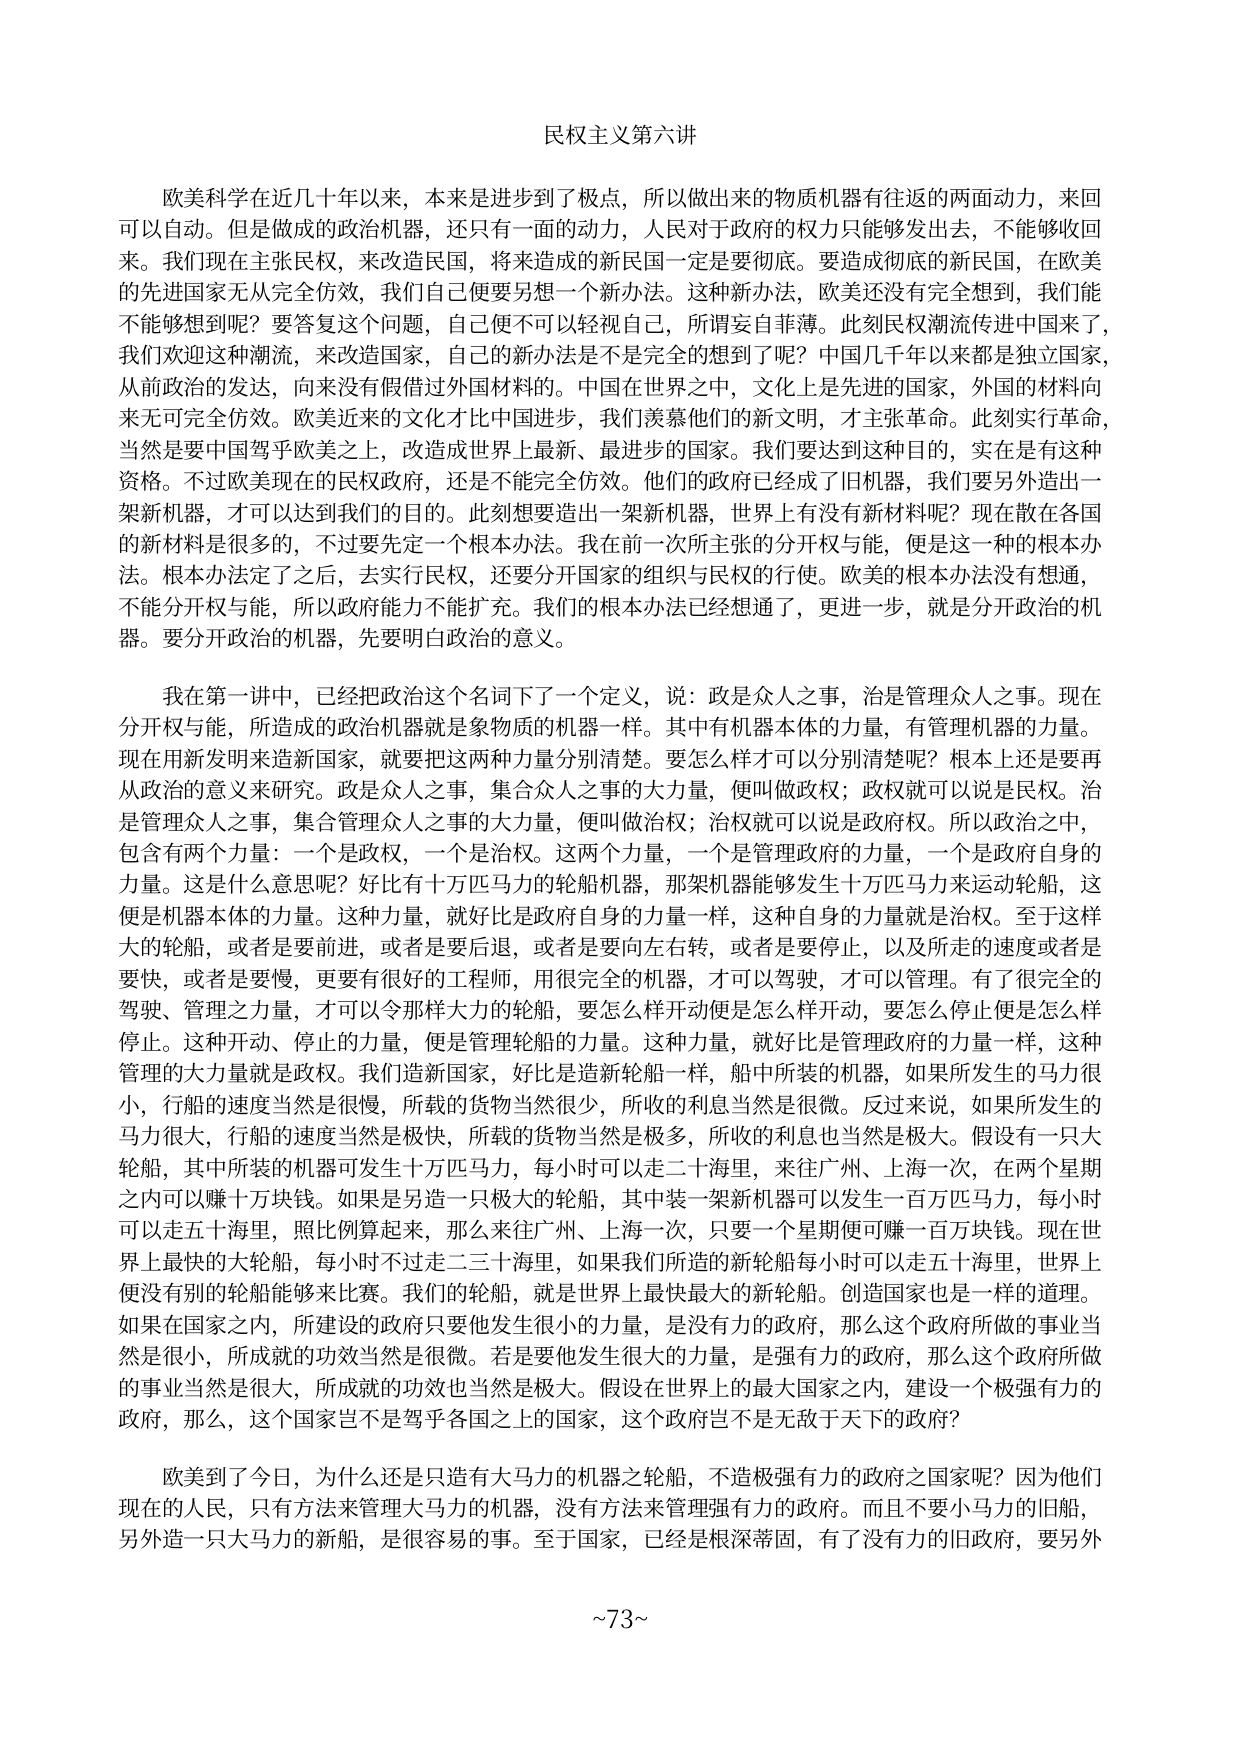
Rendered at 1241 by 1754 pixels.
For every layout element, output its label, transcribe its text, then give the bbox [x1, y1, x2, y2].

text 欧美到了今日，为什么还是只造有大马力的机器之轮船，不造极强有力的政府之国家呢？因为他们现在的人民，只有方法来管理大马力的机器，没有方法来管理强有力的政府。而且不要小马力的旧船，另外造一只大马力的新船，是很容易的事。至于国家，已经是根深蒂固，有了没有力的旧政府，要另外 [118, 1460, 1122, 1554]
text 欧美科学在近几十年以来，本来是进步到了极点，所以做出来的物质机器有往返的两面动力，来回可以自动。但是做成的政治机器，还只有一面的动力，人民对于政府的权力只能够发出去，不能够收回来。我们现在主张民权，来改造民国，将来造成的新民国一定是要彻底。要造成彻底的新民国，在欧美的先进国家无从完全仿效，我们自己便要另想一个新办法。这种新办法，欧美还没有完全想到，我们能不能够想到呢？要答复这个问题，自己便不可以轻视自己，所谓妄自菲薄。此刻民权潮流传进中国来了，我们欢迎这种潮流，来改造国家，自己的新办法是不是完全的想到了呢？中国几千年以来都是独立国家，从前政治的发达，向来没有假借过外国材料的。中国在世界之中，文化上是先进的国家，外国的材料向来无可完全仿效。欧美近来的文化才比中国进步，我们羡慕他们的新文明，才主张革命。此刻实行革命，当然是要中国驾乎欧美之上，改造成世界上最新、最进步的国家。我们要达到这种目的，实在是有这种资格。不过欧美现在的民权政府，还是不能完全仿效。他们的政府已经成了旧机器，我们要另外造出一架新机器，才可以达到我们的目的。此刻想要造出一架新机器，世界上有没有新材料呢？现在散在各国的新材料是很多的，不过要先定一个根本办法。我在前一次所主张的分开权与能，便是这一种的根本办法。根本办法定了之后，去实行民权，还要分开国家的组织与民权的行使。欧美的根本办法没有想通，不能分开权与能，所以政府能力不能扩充。我们的根本办法已经想通了，更进一步，就是分开政治的机器。要分开政治的机器，先要明白政治的意义。 [118, 181, 1122, 653]
text 我在第一讲中，已经把政治这个名词下了一个定义，说：政是众人之事，治是管理众人之事。现在分开权与能，所造成的政治机器就是象物质的机器一样。其中有机器本体的力量，有管理机器的力量。现在用新发明来造新国家，就要把这两种力量分别清楚。要怎么样才可以分别清楚呢？根本上还是要再从政治的意义来研究。政是众人之事，集合众人之事的大力量，便叫做政权；政权就可以说是民权。治是管理众人之事，集合管理众人之事的大力量，便叫做治权；治权就可以说是政府权。所以政治之中，包含有两个力量：一个是政权，一个是治权。这两个力量，一个是管理政府的力量，一个是政府自身的力量。这是什么意思呢？好比有十万匹马力的轮船机器，那架机器能够发生十万匹马力来运动轮船，这便是机器本体的力量。这种力量，就好比是政府自身的力量一样，这种自身的力量就是治权。至于这样大的轮船，或者是要前进，或者是要后退，或者是要向左右转，或者是要停止，以及所走的速度或者是要快，或者是要慢，更要有很好的工程师，用很完全的机器，才可以驾驶，才可以管理。有了很完全的驾驶、管理之力量，才可以令那样大力的轮船，要怎么样开动便是怎么样开动，要怎么停止便是怎么样停止。这种开动、停止的力量，便是管理轮船的力量。这种力量，就好比是管理政府的力量一样，这种管理的大力量就是政权。我们造新国家，好比是造新轮船一样，船中所装的机器，如果所发生的马力很小，行船的速度当然是很慢，所载的货物当然很少，所收的利息当然是很微。反过来说，如果所发生的马力很大，行船的速度当然是极快，所载的货物当然是极多，所收的利息也当然是极大。假设有一只大轮船，其中所装的机器可发生十万匹马力，每小时可以走二十海里，来往广州、上海一次，在两个星期之内可以赚十万块钱。如果是另造一只极大的轮船，其中装一架新机器可以发生一百万匹马力，每小时可以走五十海里，照比例算起来，那么来往广州、上海一次，只要一个星期便可赚一百万块钱。现在世界上最快的大轮船，每小时不过走二三十海里，如果我们所造的新轮船每小时可以走五十海里，世界上便没有别的轮船能够来比赛。我们的轮船，就是世界上最快最大的新轮船。创造国家也是一样的道理。如果在国家之内，所建设的政府只要他发生很小的力量，是没有力的政府，那么这个政府所做的事业当然是很小，所成就的功效当然是很微。若是要他发生很大的力量，是强有力的政府，那么这个政府所做的事业当然是很大，所成就的功效也当然是极大。假设在世界上的最大国家之内，建设一个极强有力的政府，那么，这个国家岂不是驾乎各国之上的国家，这个政府岂不是无敌于天下的政府？ [118, 679, 1122, 1434]
